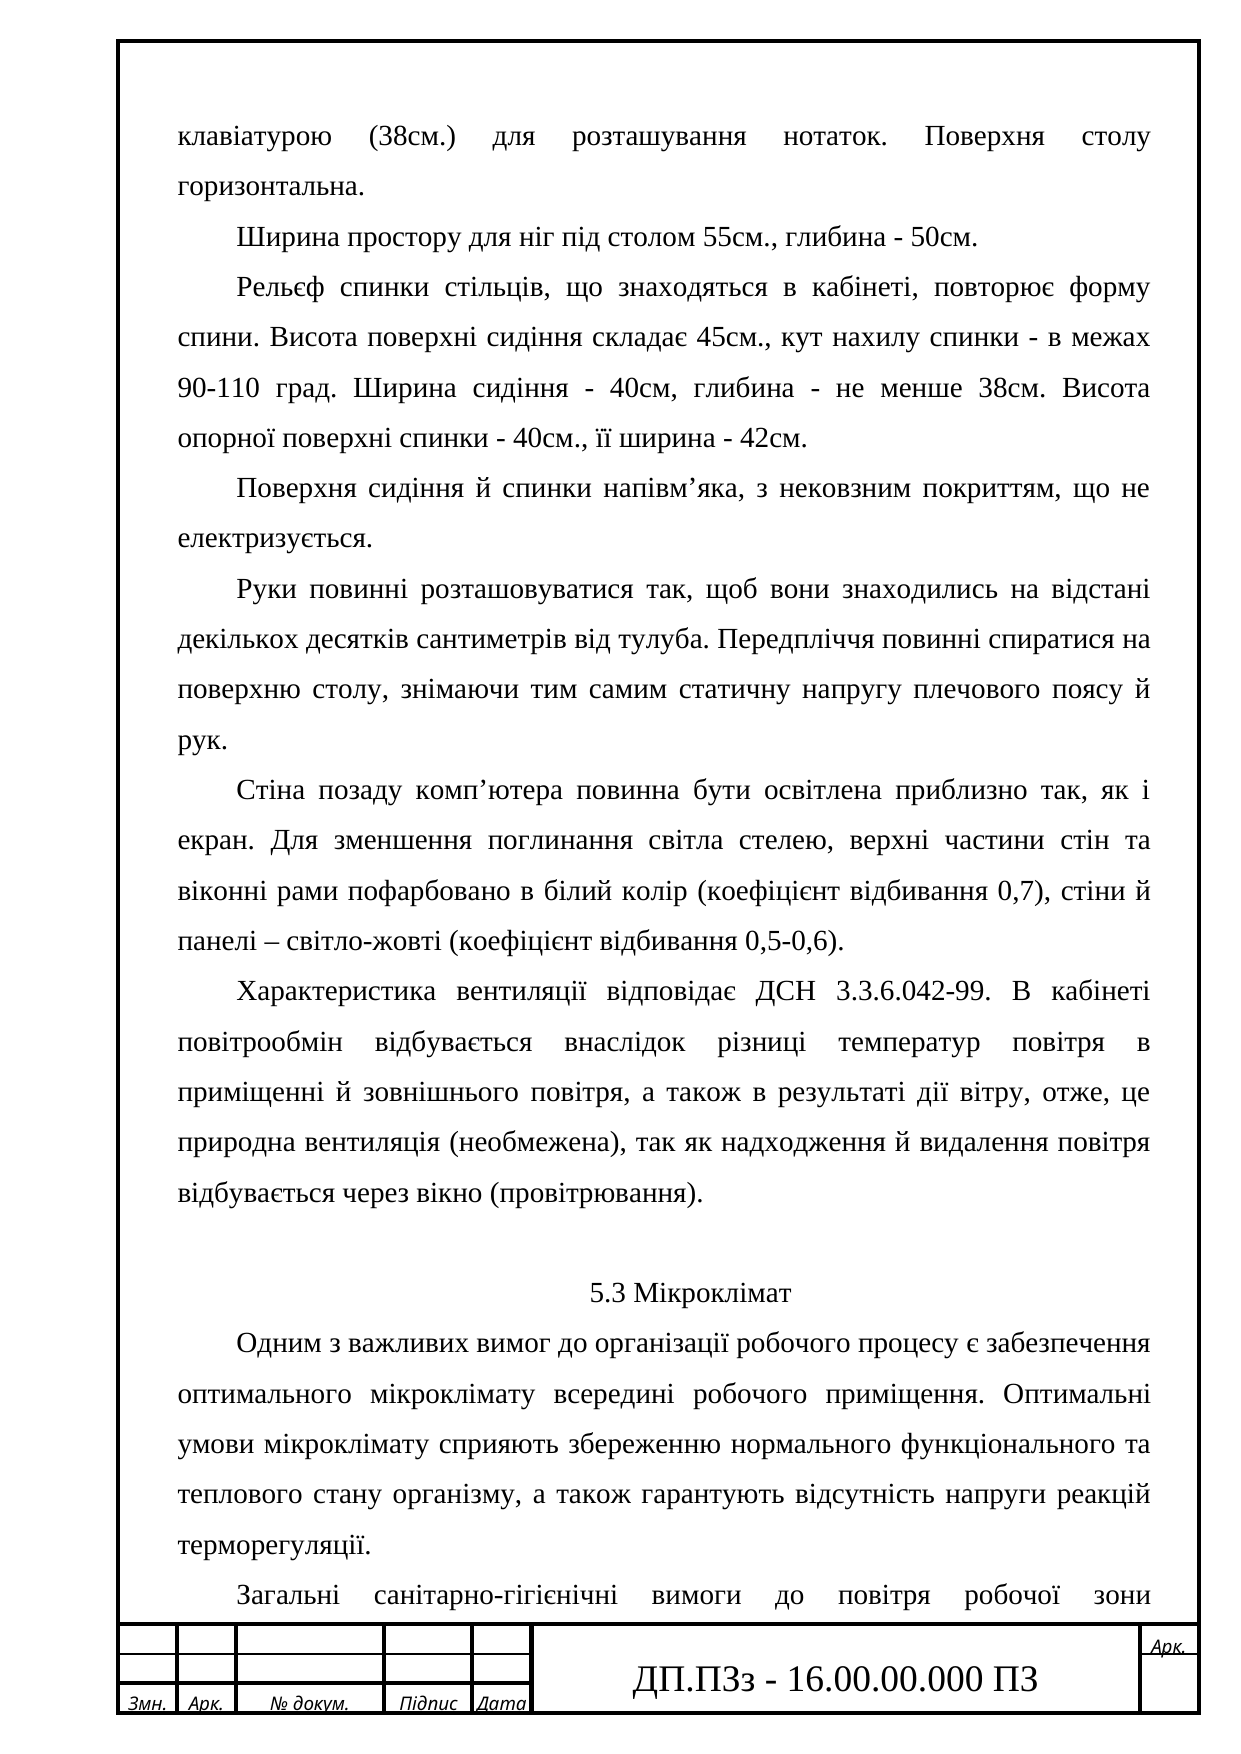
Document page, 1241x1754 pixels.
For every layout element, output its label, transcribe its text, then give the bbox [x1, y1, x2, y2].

text Загальні санітарно-гігієнічні вимоги до повітря робочої зони [177, 1577, 1152, 1611]
text 5.3 Мікроклімат [177, 1275, 1152, 1309]
text Стіна позаду комп’ютера повинна бути освітлена приблизно так, як і екран. Для зменшення поглинання світла стелею, верхні частини стін та віконні рами пофарбовано в білий колір (коефіцієнт відбивання 0,7), стіни й панелі – світло-жовті (коефіцієнт відбивання 0,5-0,6). [177, 772, 1152, 957]
text Ширина простору для ніг під столом 55см., глибина - 50см. [177, 219, 1152, 252]
text Одним з важливих вимог до організації робочого процесу є забезпечення оптимального мікроклімату всередині робочого приміщення. Оптимальні умови мікроклімату сприяють збереженню нормального функціонального та теплового стану організму, а також гарантують відсутність напруги реакцій терморегуляції. [177, 1326, 1152, 1560]
text Характеристика вентиляції відповідає ДСН 3.3.6.042-99. В кабінеті повітрообмін відбувається внаслідок різниці температур повітря в приміщенні й зовнішнього повітря, а також в результаті дії вітру, отже, це природна вентиляція (необмежена), так як надходження й видалення повітря відбувається через вікно (провітрювання). [177, 973, 1152, 1208]
text клавіатурою (38см.) для розташування нотаток. Поверхня столу горизонтальна. [177, 118, 1152, 202]
text Руки повинні розташовуватися так, щоб вони знаходились на відстані декількох десятків сантиметрів від тулуба. Передпліччя повинні спиратися на поверхню столу, знімаючи тим самим статичну напругу плечового поясу й рук. [177, 571, 1152, 755]
text Поверхня сидіння й спинки напівм’яка, з нековзним покриттям, що не електризується. [177, 470, 1152, 554]
text Рельєф спинки стільців, що знаходяться в кабінеті, повторює форму спини. Висота поверхні сидіння складає 45см., кут нахилу спинки - в межах 90-110 град. Ширина сидіння - 40см, глибина - не менше 38см. Висота опорної поверхні спинки - 40см., її ширина - 42см. [177, 269, 1152, 453]
